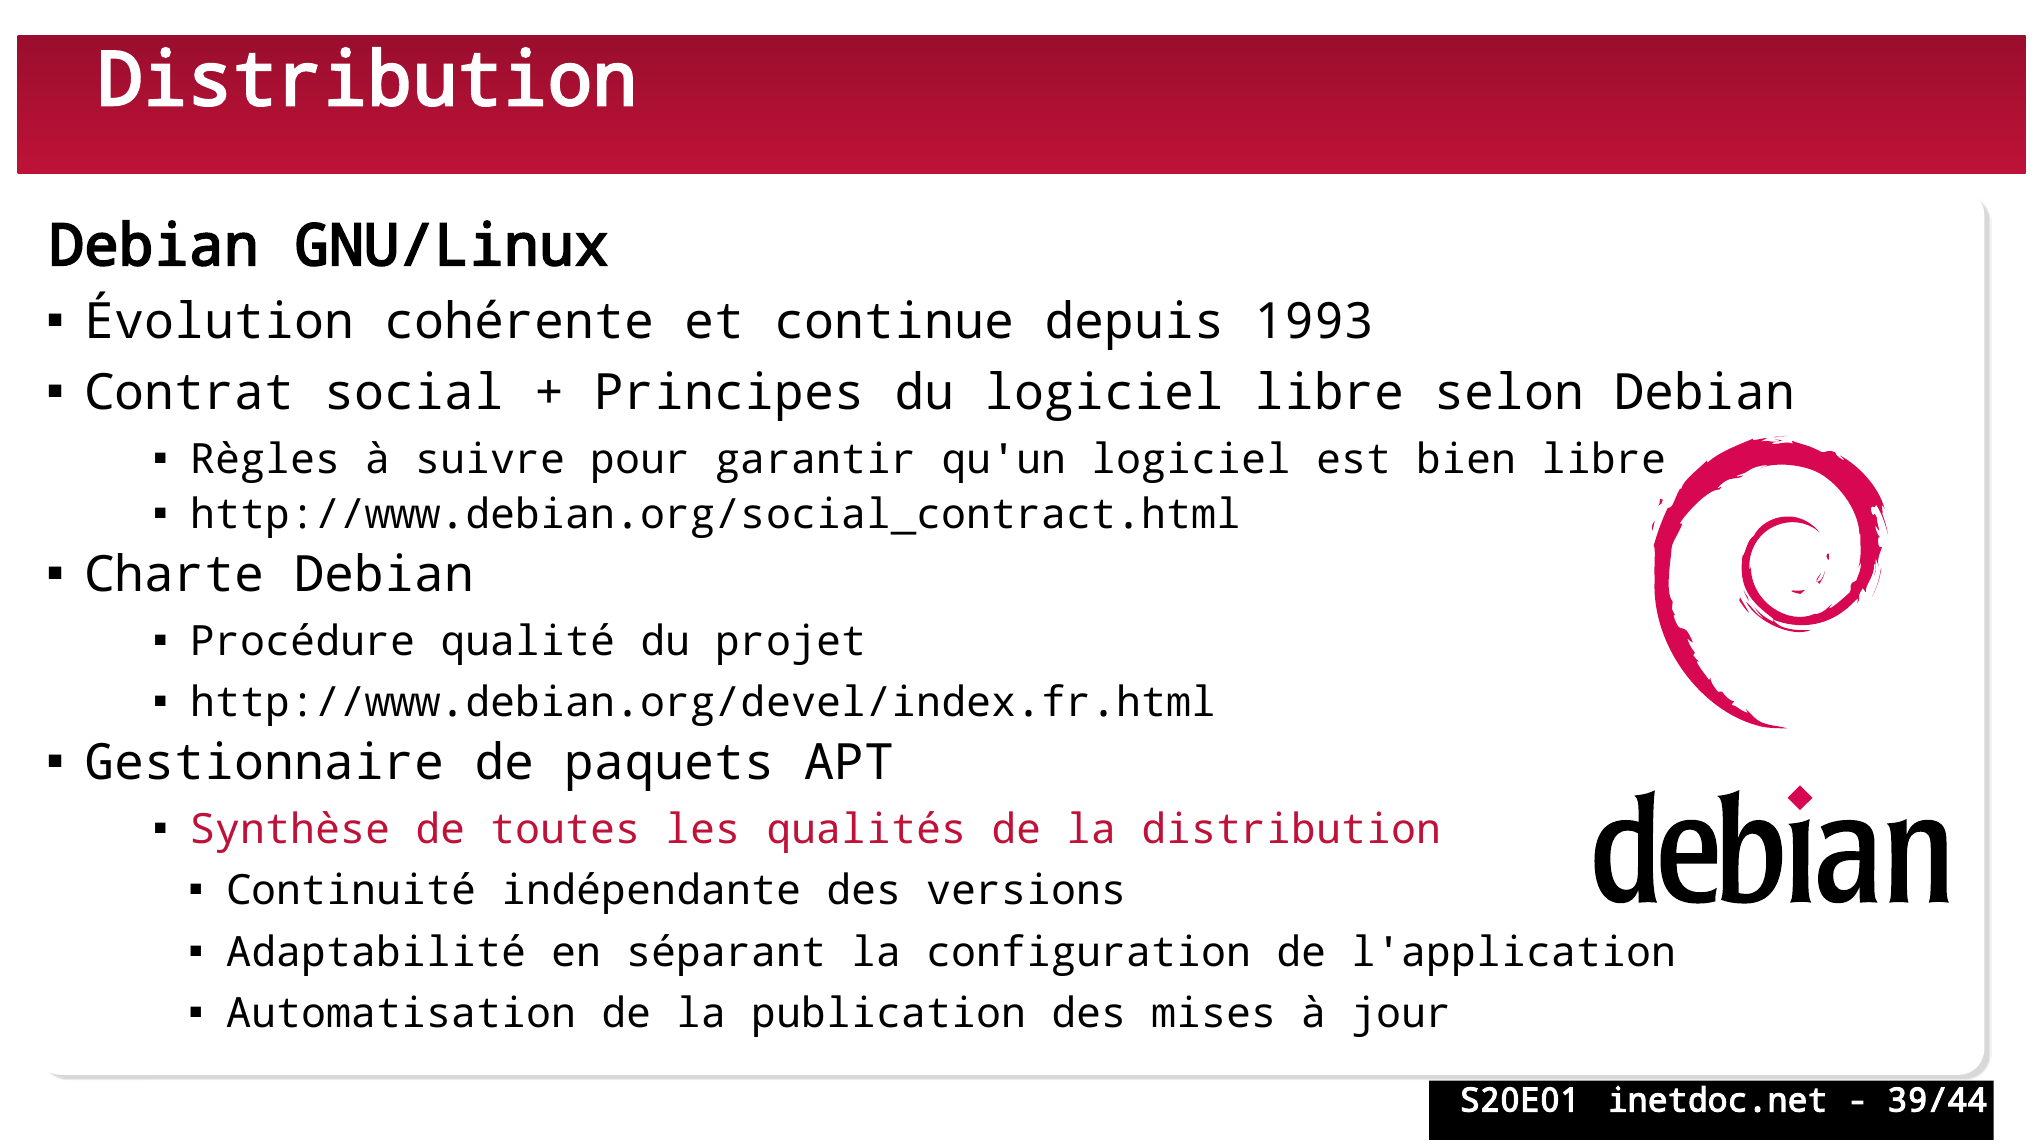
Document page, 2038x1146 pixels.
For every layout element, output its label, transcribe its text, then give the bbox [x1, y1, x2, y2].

text_box Debian GNU/Linux Évolution cohérente et continue depuis 1993 Contrat social + Principes du logiciel libre selon Debian Règles à suivre pour garantir qu'un logiciel est bien libre http://www.debian.org/social_contract.html Charte Debian Procédure qualité du projet http://www.debian.org/devel/index.fr.html Gestionnaire de paquets APT Synthèse de toutes les qualités de la distribution Continuité indépendante des versions Adaptabilité en séparant la configuration de l'application Automatisation de la publication des mises à jour [35, 188, 1985, 1075]
picture [1594, 435, 1949, 904]
text_box S20E01 inetdoc.net - <numéro>/44 [1429, 1080, 1994, 1140]
text_box Distribution [17, 35, 2026, 174]
